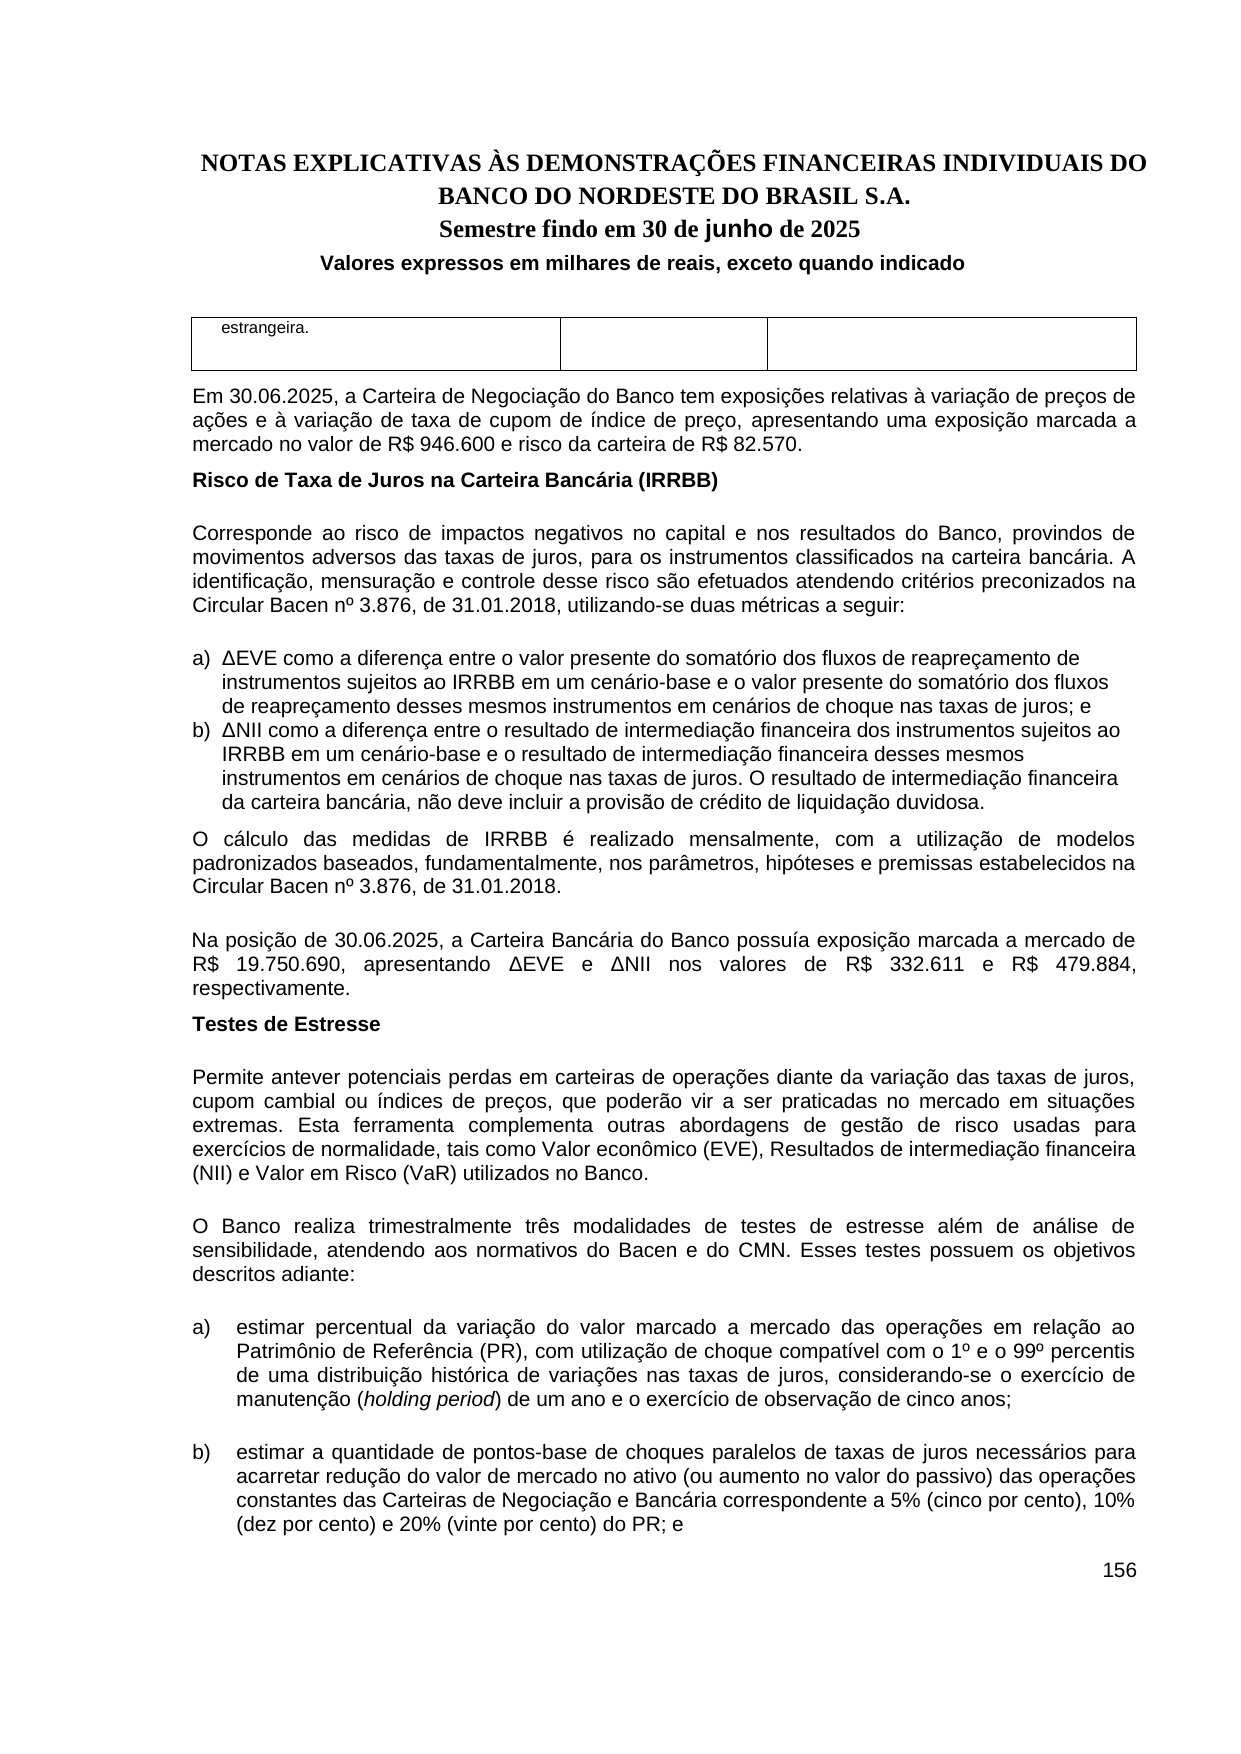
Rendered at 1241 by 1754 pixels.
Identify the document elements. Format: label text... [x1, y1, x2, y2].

list ΔNII como a diferença entre o resultado de intermediação financeira dos instrumentos sujeitos ao IRRBB em um cenário-base e o resultado de intermediação financeira desses mesmos instrumentos em cenários de choque nas taxas de juros. O resultado de intermediação financeira da carteira bancária, não deve incluir a provisão de crédito de liquidação duvidosa. [192, 718, 1137, 814]
table_cell [768, 318, 1136, 370]
text b) estimar a quantidade de pontos-base de choques paralelos de taxas de juros necessários para acarretar redução do valor de mercado no ativo (ou aumento no valor do passivo) das operações constantes das Carteiras de Negociação e Bancária correspondente a 5% (cinco por cento), 10% (dez por cento) e 20% (vinte por cento) do PR; e [192, 1440, 1137, 1536]
table_cell estrangeira. [192, 318, 560, 370]
text Testes de Estresse [192, 1012, 1137, 1036]
text O Banco realiza trimestralmente três modalidades de testes de estresse além de análise de sensibilidade, atendendo aos normativos do Bacen e do CMN. Esses testes possuem os objetivos descritos adiante: [192, 1214, 1137, 1286]
text Permite antever potenciais perdas em carteiras de operações diante da variação das taxas de juros, cupom cambial ou índices de preços, que poderão vir a ser praticadas no mercado em situações extremas. Esta ferramenta complementa outras abordagens de gestão de risco usadas para exercícios de normalidade, tais como Valor econômico (EVE), Resultados de intermediação financeira (NII) e Valor em Risco (VaR) utilizados no Banco. [192, 1065, 1137, 1185]
text Corresponde ao risco de impactos negativos no capital e nos resultados do Banco, provindos de movimentos adversos das taxas de juros, para os instrumentos classificados na carteira bancária. A identificação, mensuração e controle desse risco são efetuados atendendo critérios preconizados na Circular Bacen nº 3.876, de 31.01.2018, utilizando-se duas métricas a seguir: [192, 521, 1137, 617]
text O cálculo das medidas de IRRBB é realizado mensalmente, com a utilização de modelos padronizados baseados, fundamentalmente, nos parâmetros, hipóteses e premissas estabelecidos na Circular Bacen nº 3.876, de 31.01.2018. [192, 826, 1137, 898]
text Na posição de 30.06.2025, a Carteira Bancária do Banco possuía exposição marcada a mercado de R$ 19.750.690, apresentando ΔEVE e ΔNII nos valores de R$ 332.611 e R$ 479.884, respectivamente. [177, 927, 1137, 999]
table_cell [561, 318, 767, 370]
text Risco de Taxa de Juros na Carteira Bancária (IRRBB) [192, 468, 1137, 492]
text a) estimar percentual da variação do valor marcado a mercado das operações em relação ao Patrimônio de Referência (PR), com utilização de choque compatível com o 1º e o 99º percentis de uma distribuição histórica de variações nas taxas de juros, considerando-se o exercício de manutenção (holding period) de um ano e o exercício de observação de cinco anos; [192, 1315, 1137, 1411]
text Em 30.06.2025, a Carteira de Negociação do Banco tem exposições relativas à variação de preços de ações e à variação de taxa de cupom de índice de preço, apresentando uma exposição marcada a mercado no valor de R$ 946.600 e risco da carteira de R$ 82.570. [192, 384, 1137, 456]
list ΔEVE como a diferença entre o valor presente do somatório dos fluxos de reapreçamento de instrumentos sujeitos ao IRRBB em um cenário-base e o valor presente do somatório dos fluxos de reapreçamento desses mesmos instrumentos em cenários de choque nas taxas de juros; e [192, 646, 1137, 718]
